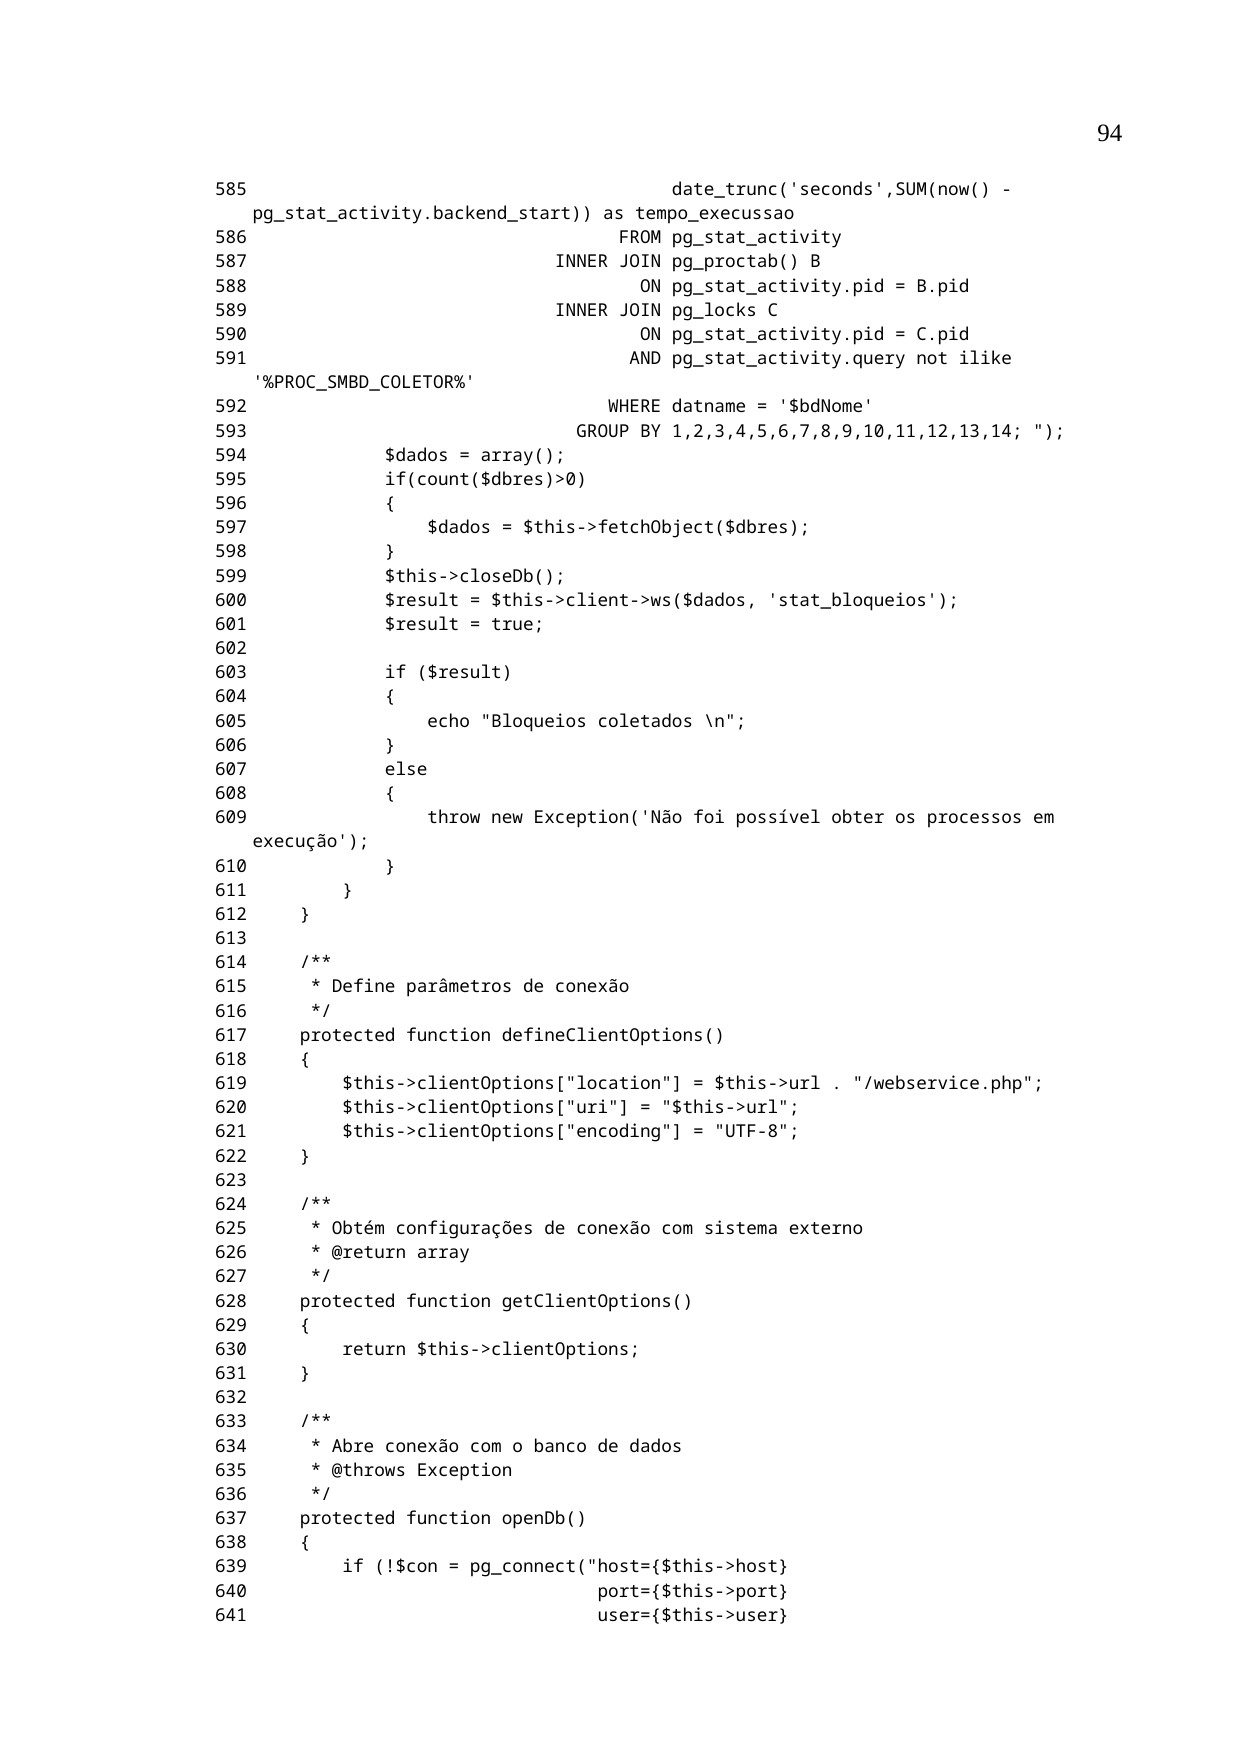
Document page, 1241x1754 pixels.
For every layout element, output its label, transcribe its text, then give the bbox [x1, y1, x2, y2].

list throw new Exception('Não foi possível obter os processos em execução'); [215, 805, 1122, 853]
list GROUP BY 1,2,3,4,5,6,7,8,9,10,11,12,13,14; "); [215, 418, 1122, 442]
list else [215, 756, 1122, 781]
list /** [215, 1409, 1122, 1433]
list /** [215, 950, 1122, 974]
list } [215, 877, 1122, 901]
list date_trunc('seconds',SUM(now() - pg_stat_activity.backend_start)) as tempo_execussao [215, 176, 1122, 225]
list if (!$con = pg_connect("host={$this->host} [215, 1554, 1122, 1578]
list */ [215, 1264, 1122, 1288]
list * Obtém configurações de conexão com sistema externo [215, 1216, 1122, 1240]
list * @throws Exception [215, 1457, 1122, 1481]
list } [215, 853, 1122, 877]
list return $this->clientOptions; [215, 1336, 1122, 1361]
list if ($result) [215, 660, 1122, 684]
list { [215, 1046, 1122, 1071]
list * Abre conexão com o banco de dados [215, 1433, 1122, 1457]
list if(count($dbres)>0) [215, 466, 1122, 491]
list { [215, 781, 1122, 805]
list $this->clientOptions["uri"] = "$this->url"; [215, 1095, 1122, 1119]
list } [215, 1143, 1122, 1167]
list user={$this->user} [215, 1602, 1122, 1626]
list protected function defineClientOptions() [215, 1022, 1122, 1046]
list { [215, 1530, 1122, 1554]
list $dados = $this->fetchObject($dbres); [215, 515, 1122, 539]
list $result = $this->client->ws($dados, 'stat_bloqueios'); [215, 587, 1122, 611]
list INNER JOIN pg_proctab() B [215, 249, 1122, 273]
list port={$this->port} [215, 1578, 1122, 1602]
list $result = true; [215, 611, 1122, 636]
list ON pg_stat_activity.pid = B.pid [215, 273, 1122, 297]
list } [215, 1361, 1122, 1385]
list $dados = array(); [215, 442, 1122, 466]
list { [215, 1312, 1122, 1336]
list protected function getClientOptions() [215, 1288, 1122, 1312]
list { [215, 491, 1122, 515]
list $this->clientOptions["location"] = $this->url . "/webservice.php"; [215, 1071, 1122, 1095]
list ON pg_stat_activity.pid = C.pid [215, 321, 1122, 346]
list FROM pg_stat_activity [215, 225, 1122, 249]
list $this->clientOptions["encoding"] = "UTF-8"; [215, 1119, 1122, 1143]
list } [215, 732, 1122, 756]
list * Define parâmetros de conexão [215, 974, 1122, 998]
list WHERE datname = '$bdNome' [215, 394, 1122, 418]
list } [215, 539, 1122, 563]
list protected function openDb() [215, 1506, 1122, 1530]
list */ [215, 1481, 1122, 1506]
list */ [215, 998, 1122, 1022]
list AND pg_stat_activity.query not ilike '%PROC_SMBD_COLETOR%' [215, 346, 1122, 394]
list { [215, 684, 1122, 708]
list $this->closeDb(); [215, 563, 1122, 587]
list echo "Bloqueios coletados \n"; [215, 708, 1122, 732]
list * @return array [215, 1240, 1122, 1264]
list INNER JOIN pg_locks C [215, 297, 1122, 321]
list /** [215, 1191, 1122, 1216]
list } [215, 901, 1122, 926]
